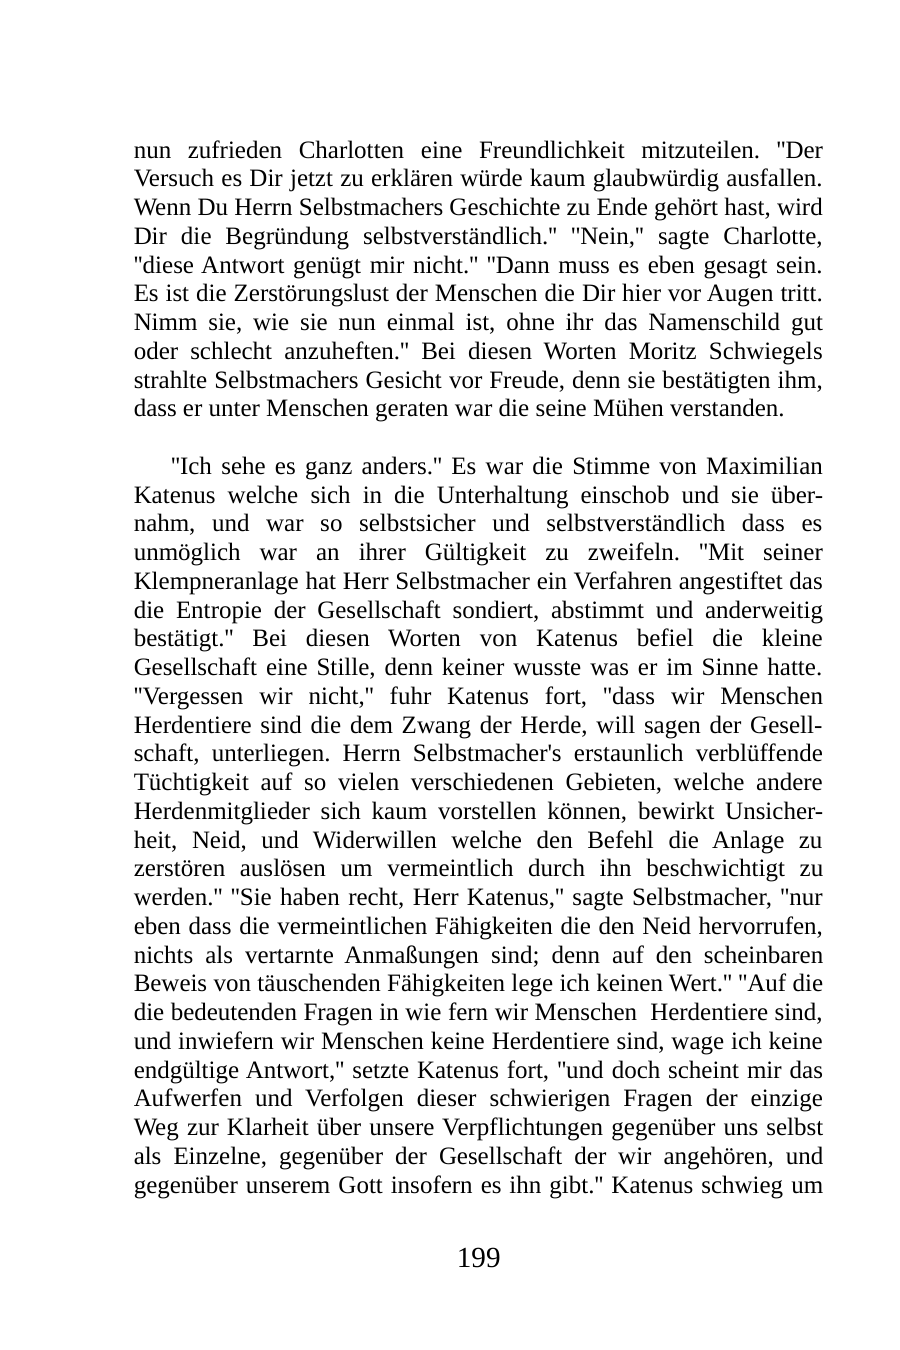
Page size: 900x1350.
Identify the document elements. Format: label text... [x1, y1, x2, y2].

text ''Ich sehe es ganz anders.'' Es war die Stimme von Maximilian Katenus welche sich in die Unterhaltung einschob und sie über-nahm, und war so selbstsicher und selbstverständlich dass es unmöglich war an ihrer Gültigkeit zu zweifeln. ''Mit seiner Klempneranlage hat Herr Selbstmacher ein Verfahren angestiftet das die Entropie der Gesellschaft sondiert, abstimmt und anderweitig bestätigt.'' Bei diesen Worten von Katenus befiel die kleine Gesellschaft eine Stille, denn keiner wusste was er im Sinne hatte. ''Vergessen wir nicht,'' fuhr Katenus fort, ''dass wir Menschen Herdentiere sind die dem Zwang der Herde, will sagen der Gesell-schaft, unterliegen. Herrn Selbstmacher's erstaunlich verblüffende Tüchtigkeit auf so vielen verschiedenen Gebieten, welche andere Herdenmitglieder sich kaum vorstellen können, bewirkt Unsicher-heit, Neid, und Widerwillen welche den Befehl die Anlage zu zerstören auslösen um vermeintlich durch ihn beschwichtigt zu werden.'' ''Sie haben recht, Herr Katenus,'' sagte Selbstmacher, ''nur eben dass die vermeintlichen Fähigkeiten die den Neid hervorrufen, nichts als vertarnte Anmaßungen sind; denn auf den scheinbaren Beweis von täuschenden Fähigkeiten lege ich keinen Wert.'' ''Auf die die bedeutenden Fragen in wie fern wir Menschen Herdentiere sind, und inwiefern wir Menschen keine Herdentiere sind, wage ich keine endgültige Antwort,'' setzte Katenus fort, ''und doch scheint mir das Aufwerfen und Verfolgen dieser schwierigen Fragen der einzige Weg zur Klarheit über unsere Verpflichtungen gegenüber uns selbst als Einzelne, gegenüber der Gesellschaft der wir angehören, und gegenüber unserem Gott insofern es ihn gibt.'' Katenus schwieg um [133, 451, 823, 1198]
text nun zufrieden Charlotten eine Freundlichkeit mitzuteilen. ''Der Versuch es Dir jetzt zu erklären würde kaum glaubwürdig ausfallen. Wenn Du Herrn Selbstmachers Geschichte zu Ende gehört hast, wird Dir die Begründung selbstverständlich.'' ''Nein,'' sagte Charlotte, ''diese Antwort genügt mir nicht.'' ''Dann muss es eben gesagt sein. Es ist die Zerstörungslust der Menschen die Dir hier vor Augen tritt. Nimm sie, wie sie nun einmal ist, ohne ihr das Namenschild gut oder schlecht anzuheften.'' Bei diesen Worten Moritz Schwiegels strahlte Selbstmachers Gesicht vor Freude, denn sie bestätigten ihm, dass er unter Menschen geraten war die seine Mühen verstanden. [133, 135, 823, 422]
